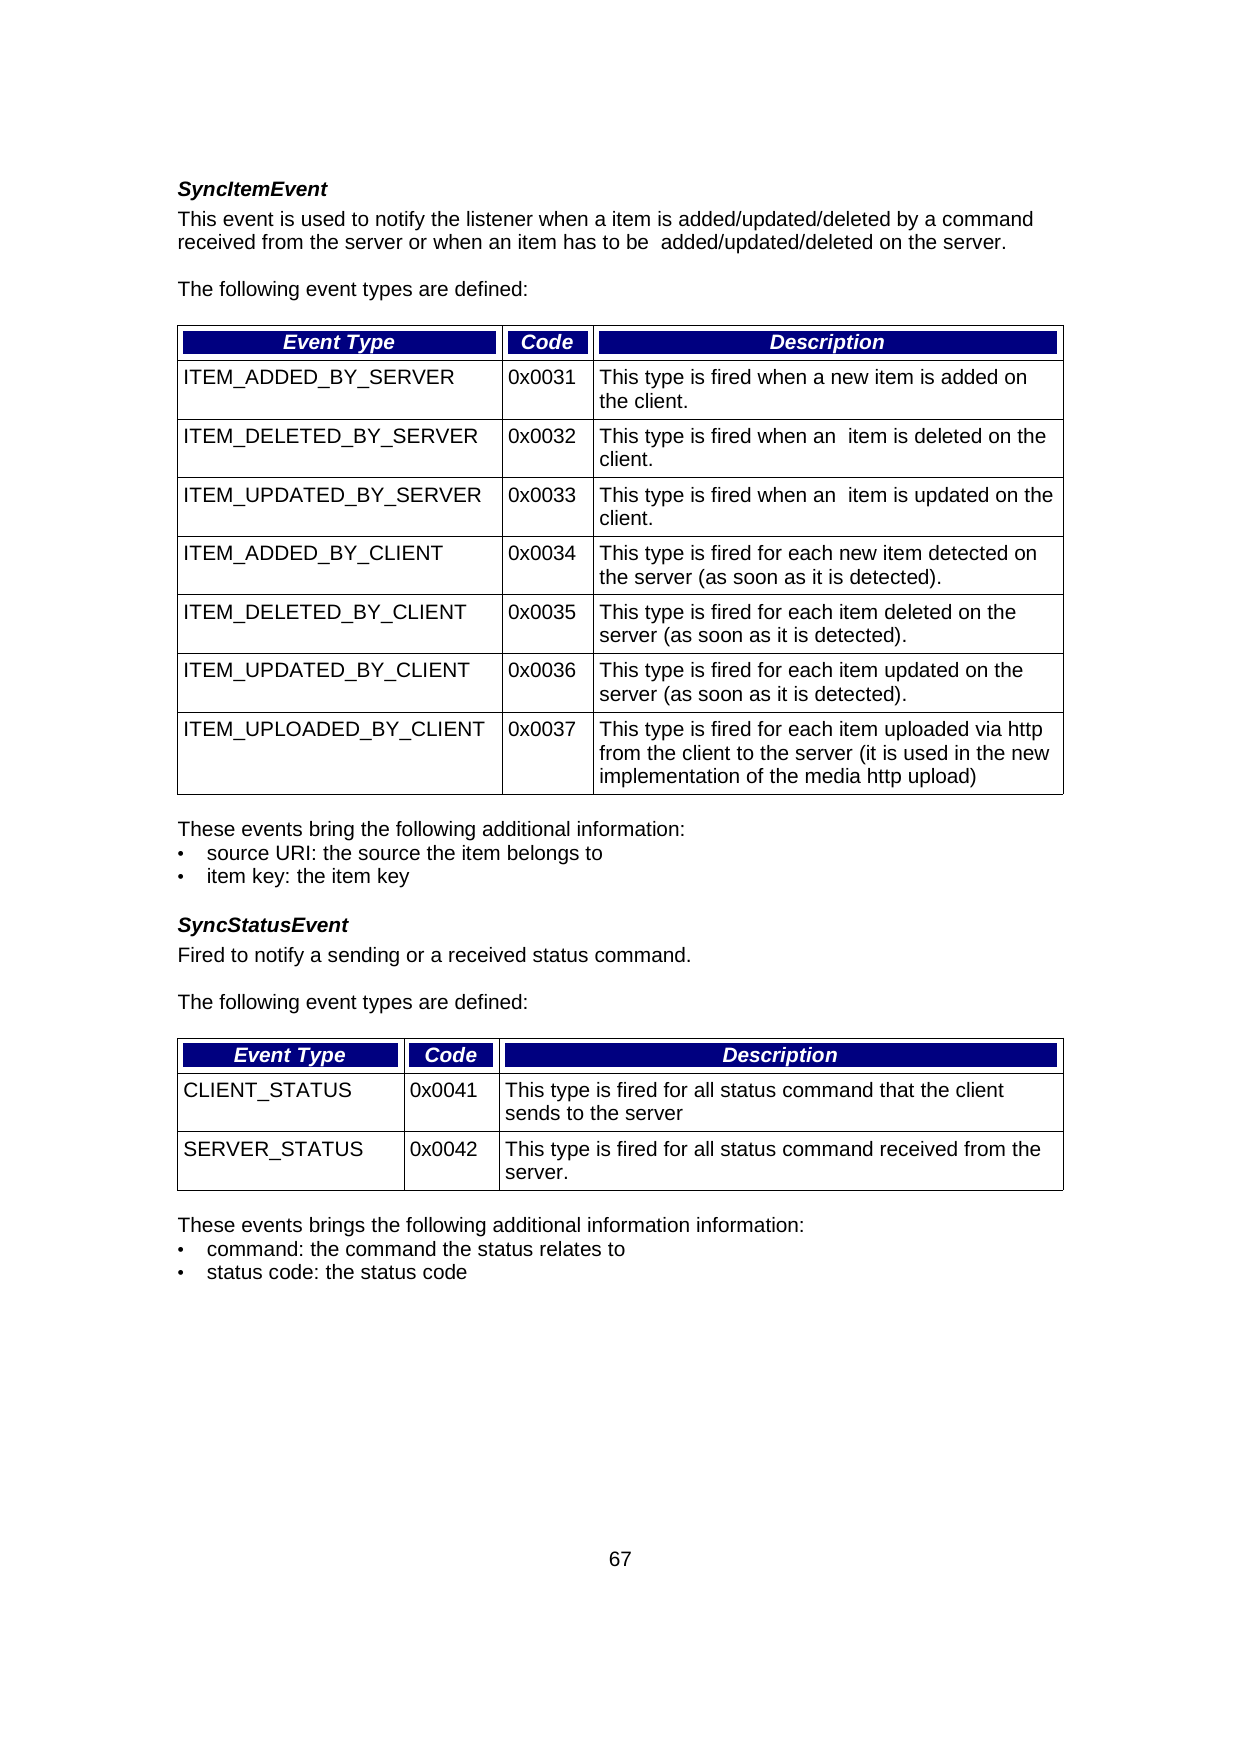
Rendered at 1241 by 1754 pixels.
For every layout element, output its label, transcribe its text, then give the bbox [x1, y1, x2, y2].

table_cell 0x0042 [405, 1132, 499, 1190]
table_cell 0x0037 [503, 713, 593, 794]
table_cell This type is fired for each item uploaded via http from the client to the server (it is used in the new implementation of the media http upload) [594, 713, 1063, 794]
table_header Description [500, 1039, 1063, 1073]
text These events bring the following additional information: [177, 818, 1063, 841]
table_cell ITEM_DELETED_BY_CLIENT [178, 595, 502, 653]
text The following event types are defined: [177, 990, 1063, 1014]
table_cell ITEM_UPDATED_BY_SERVER [178, 478, 502, 536]
table_cell ITEM_UPDATED_BY_CLIENT [178, 654, 502, 712]
table_cell 0x0031 [503, 361, 593, 419]
table_cell This type is fired when an item is updated on the client. [594, 478, 1063, 536]
text This event is used to notify the listener when a item is added/updated/deleted by a command received from the server or when an item has to be added/updated/deleted on the server. [177, 207, 1063, 254]
table_cell This type is fired when an item is deleted on the client. [594, 420, 1063, 477]
list status code: the status code [177, 1261, 1063, 1284]
table_header Description [594, 326, 1063, 360]
table_cell This type is fired for each new item detected on the server (as soon as it is detected). [594, 537, 1063, 594]
table_header Code [503, 326, 593, 360]
table_cell 0x0036 [503, 654, 593, 712]
table_cell ITEM_UPLOADED_BY_CLIENT [178, 713, 502, 794]
list item key: the item key [177, 865, 1063, 888]
table_cell 0x0041 [405, 1074, 499, 1131]
table_cell ITEM_ADDED_BY_CLIENT [178, 537, 502, 594]
text These events brings the following additional information information: [177, 1213, 1063, 1237]
table_cell This type is fired for each item updated on the server (as soon as it is detected). [594, 654, 1063, 712]
text Fired to notify a sending or a received status command. [177, 943, 1063, 967]
subtitle SyncItemEvent [177, 177, 1063, 201]
list source URI: the source the item belongs to [177, 841, 1063, 865]
subtitle SyncStatusEvent [177, 913, 1063, 937]
table_cell 0x0035 [503, 595, 593, 653]
table_cell This type is fired for all status command received from the server. [500, 1132, 1063, 1190]
list command: the command the status relates to [177, 1237, 1063, 1261]
table_cell ITEM_DELETED_BY_SERVER [178, 420, 502, 477]
table_header Event Type [178, 1039, 404, 1073]
table_cell This type is fired when a new item is added on the client. [594, 361, 1063, 419]
table_cell 0x0033 [503, 478, 593, 536]
table_cell 0x0032 [503, 420, 593, 477]
table_cell This type is fired for each item deleted on the server (as soon as it is detected). [594, 595, 1063, 653]
text The following event types are defined: [177, 278, 1063, 301]
table_cell SERVER_STATUS [178, 1132, 404, 1190]
table_cell This type is fired for all status command that the client sends to the server [500, 1074, 1063, 1131]
table_header Code [405, 1039, 499, 1073]
table_cell CLIENT_STATUS [178, 1074, 404, 1131]
table_cell 0x0034 [503, 537, 593, 594]
table_cell ITEM_ADDED_BY_SERVER [178, 361, 502, 419]
table_header Event Type [178, 326, 502, 360]
